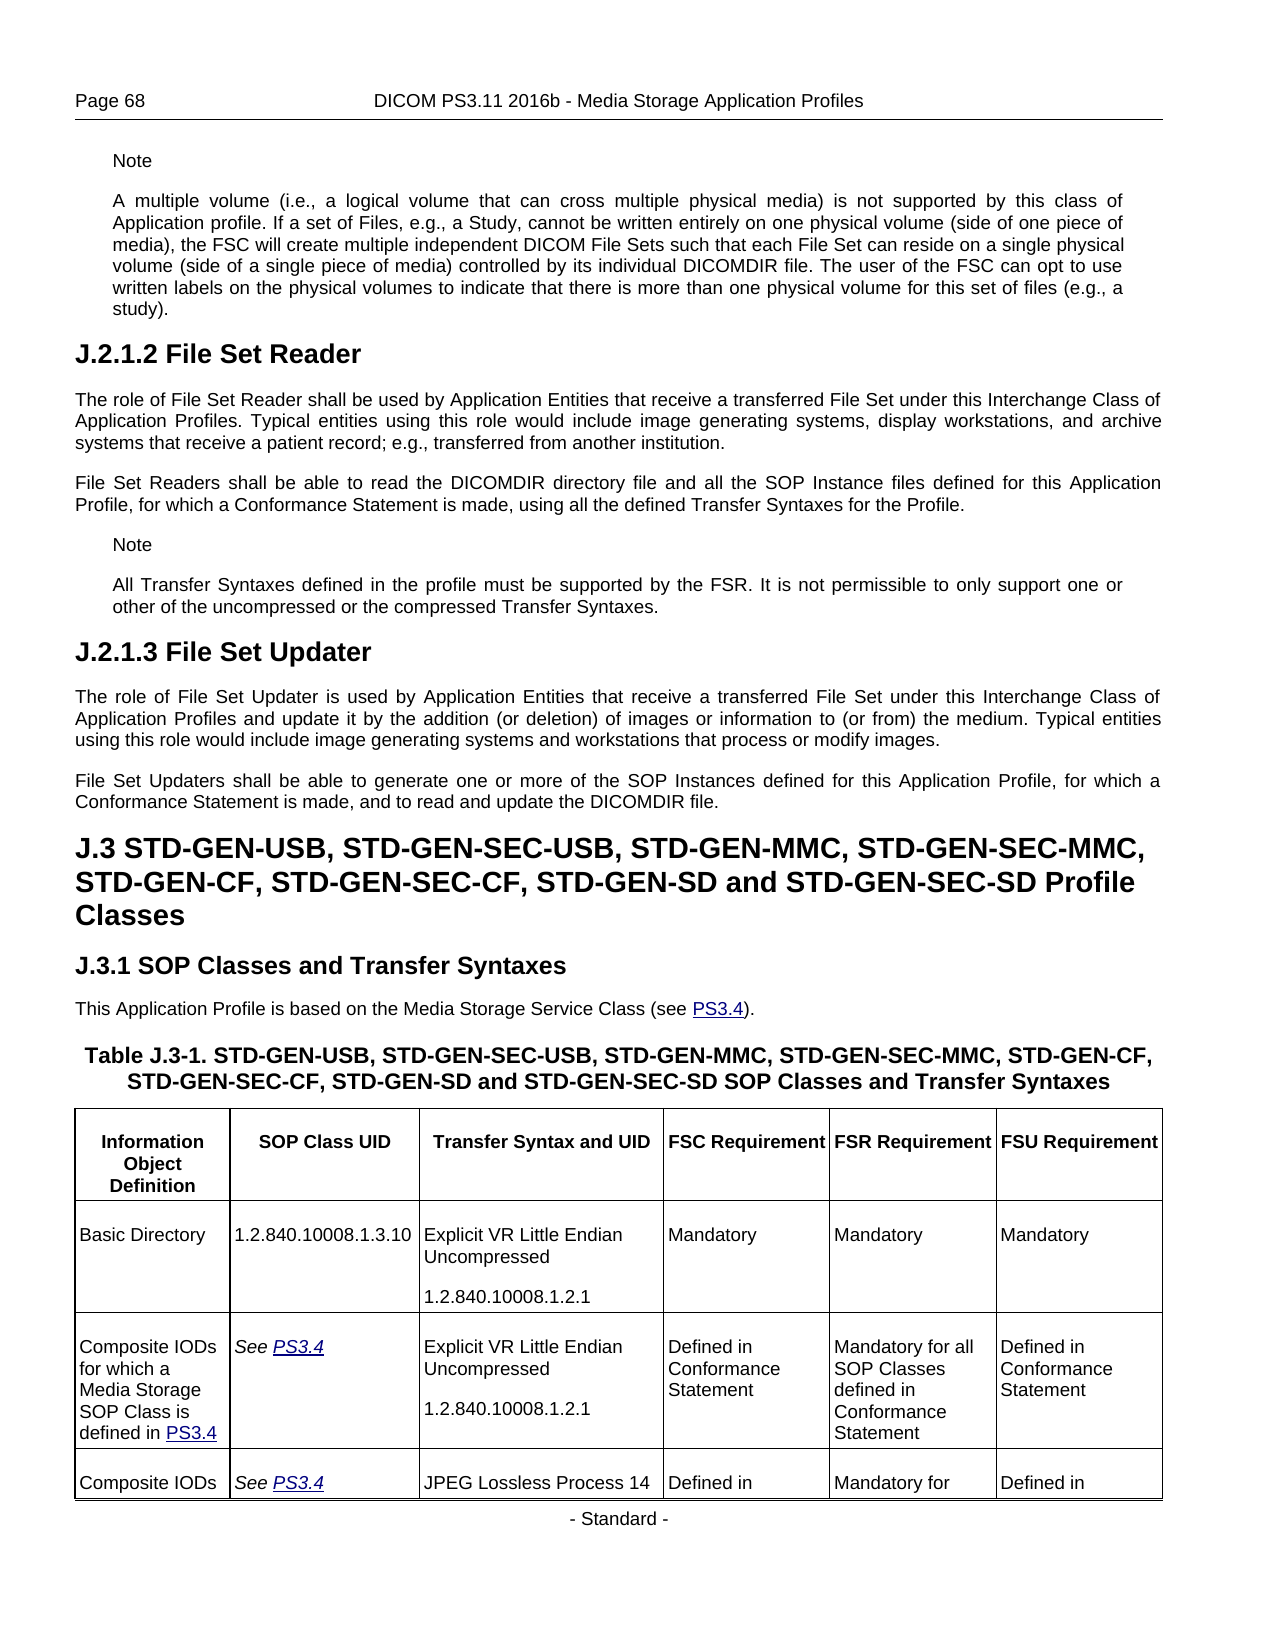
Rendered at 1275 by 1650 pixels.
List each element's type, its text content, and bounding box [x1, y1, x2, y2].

table_header SOP Class UID [231, 1109, 419, 1200]
table_cell Defined in [997, 1449, 1162, 1497]
table_cell See PS3.4 [231, 1449, 419, 1497]
text Note [112, 534, 1125, 555]
text Table J.3-1. STD-GEN-USB, STD-GEN-SEC-USB, STD-GEN-MMC, STD-GEN-SEC-MMC, STD-GEN-CF, STD-GEN-SEC-CF, STD-GEN-SD and STD-GEN-SEC-SD SOP Classes and Transfer Syntaxes [75, 1042, 1162, 1094]
table_cell 1.2.840.10008.1.3.10 [231, 1201, 419, 1312]
text J.3 STD-GEN-USB, STD-GEN-SEC-USB, STD-GEN-MMC, STD-GEN-SEC-MMC, STD-GEN-CF, STD-GEN-SEC-CF, STD-GEN-SD and STD-GEN-SEC-SD Profile Classes [75, 831, 1162, 932]
table_cell Mandatory [997, 1201, 1162, 1312]
table_cell See PS3.4 [231, 1313, 419, 1448]
table_cell JPEG Lossless Process 14 [420, 1449, 663, 1497]
table_header FSC Requirement [664, 1109, 829, 1200]
table_cell Defined in Conformance Statement [997, 1313, 1162, 1448]
table_cell Mandatory [830, 1201, 996, 1312]
table_cell Mandatory [664, 1201, 829, 1312]
text J.2.1.3 File Set Updater [75, 636, 1162, 667]
text Note [112, 150, 1125, 172]
table_header Transfer Syntax and UID [420, 1109, 663, 1200]
table_cell Explicit VR Little Endian Uncompressed 1.2.840.10008.1.2.1 [420, 1201, 663, 1312]
table_cell Mandatory for all SOP Classes defined in Conformance Statement [830, 1313, 996, 1448]
text File Set Updaters shall be able to generate one or more of the SOP Instances defined for this Application Profile, for which a Conformance Statement is made, and to read and update the DICOMDIR file. [75, 769, 1162, 812]
table_cell Basic Directory [76, 1201, 229, 1312]
table_cell Explicit VR Little Endian Uncompressed 1.2.840.10008.1.2.1 [420, 1313, 663, 1448]
table_header FSU Requirement [997, 1109, 1162, 1200]
table_cell Composite IODs for which a Media Storage SOP Class is defined in PS3.4 [76, 1313, 229, 1448]
table_header Information Object Definition [76, 1109, 229, 1200]
text The role of File Set Updater is used by Application Entities that receive a transferred File Set under this Interchange Class of Application Profiles and update it by the addition (or deletion) of images or information to (or from) the medium. Typical entities using this role would include image generating systems and workstations that process or modify images. [75, 686, 1162, 751]
text A multiple volume (i.e., a logical volume that can cross multiple physical media) is not supported by this class of Application profile. If a set of Files, e.g., a Study, cannot be written entirely on one physical volume (side of one piece of media), the FSC will create multiple independent DICOM File Sets such that each File Set can reside on a single physical volume (side of a single piece of media) controlled by its individual DICOMDIR file. The user of the FSC can opt to use written labels on the physical volumes to indicate that there is more than one physical volume for this set of files (e.g., a study). [112, 190, 1125, 320]
table_cell Defined in Conformance Statement [664, 1313, 829, 1448]
text All Transfer Syntaxes defined in the profile must be supported by the FSR. It is not permissible to only support one or other of the uncompressed or the compressed Transfer Syntaxes. [112, 574, 1125, 617]
text J.3.1 SOP Classes and Transfer Syntaxes [75, 951, 1162, 979]
text File Set Readers shall be able to read the DICOMDIR directory file and all the SOP Instance files defined for this Application Profile, for which a Conformance Statement is made, using all the defined Transfer Syntaxes for the Profile. [75, 472, 1162, 515]
table_cell Mandatory for [830, 1449, 996, 1497]
text J.2.1.2 File Set Reader [75, 338, 1162, 370]
text The role of File Set Reader shall be used by Application Entities that receive a transferred File Set under this Interchange Class of Application Profiles. Typical entities using this role would include image generating systems, display workstations, and archive systems that receive a patient record; e.g., transferred from another institution. [75, 388, 1162, 453]
text This Application Profile is based on the Media Storage Service Class (see PS3.4). [75, 998, 1162, 1020]
table_cell Composite IODs [76, 1449, 229, 1497]
table_cell Defined in [664, 1449, 829, 1497]
table_header FSR Requirement [830, 1109, 996, 1200]
